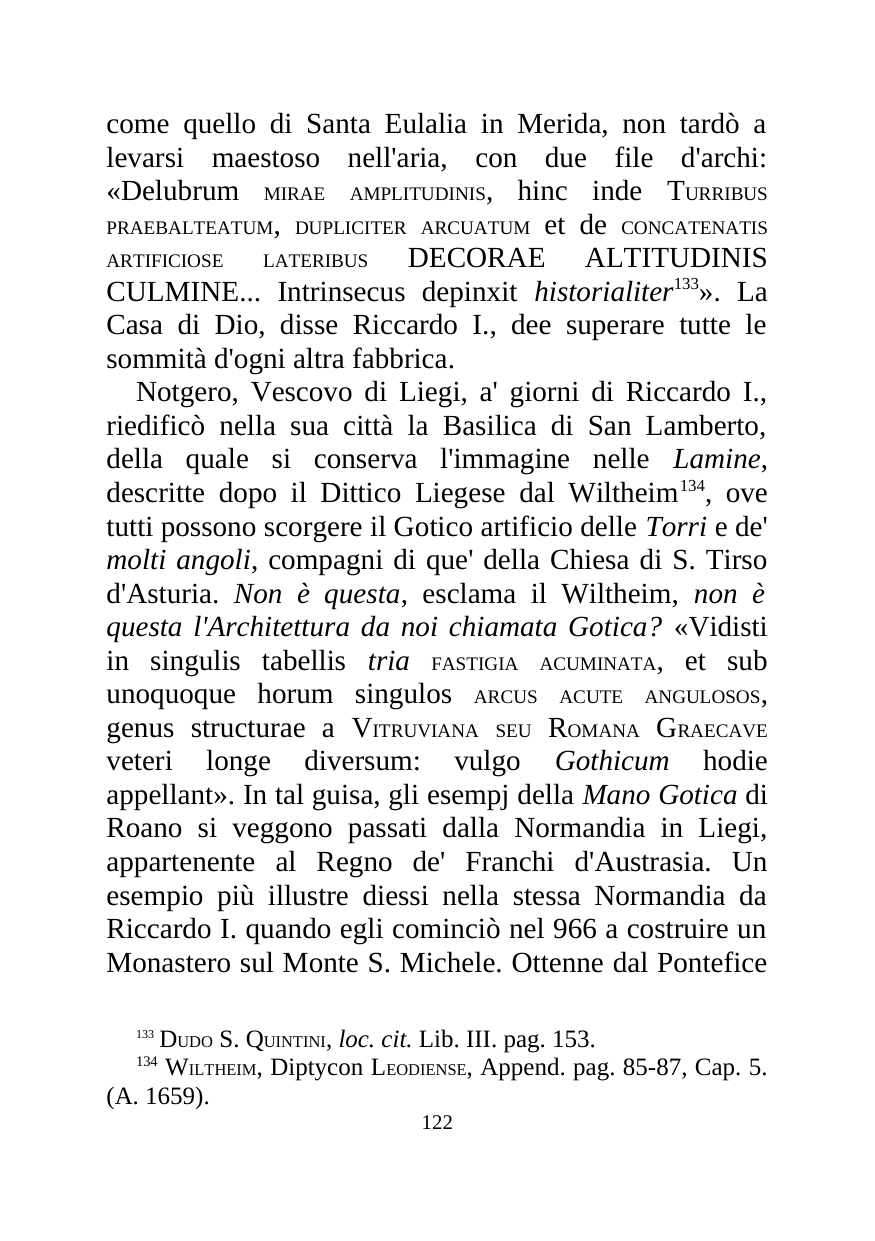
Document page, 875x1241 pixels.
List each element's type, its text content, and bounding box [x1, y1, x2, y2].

text come quello di Santa Eulalia in Merida, non tardò a levarsi maestoso nell'aria, con due file d'archi: «Delubrum mirae amplitudinis, hinc inde Turribus praebalteatum, dupliciter arcuatum et de concatenatis artificiose lateribus DECORAE ALTITUDINIS CULMINE... Intrinsecus depinxit historialiter». La Casa di Dio, disse Riccardo I., dee superare tutte le sommità d'ogni altra fabbrica. [106, 106, 768, 374]
text Wiltheim, Diptycon Leodiense, Append. pag. 85-87, Cap. 5. (A. 1659). [106, 1052, 768, 1110]
text Notgero, Vescovo di Liegi, a' giorni di Riccardo I., riedificò nella sua città la Basilica di San Lamberto, della quale si conserva l'immagine nelle Lamine, descritte dopo il Dittico Liegese dal Wiltheim, ove tutti possono scorgere il Gotico artificio delle Torri e de' molti angoli, compagni di que' della Chiesa di S. Tirso d'Asturia. Non è questa, esclama il Wiltheim, non è questa l'Architettura da noi chiamata Gotica? «Vidisti in singulis tabellis tria fastigia acuminata, et sub unoquoque horum singulos arcus acute angulosos, genus structurae a Vitruviana seu Romana Graecave veteri longe diversum: vulgo Gothicum hodie appellant». In tal guisa, gli esempj della Mano Gotica di Roano si veggono passati dalla Normandia in Liegi, appartenente al Regno de' Franchi d'Austrasia. Un esempio più illustre diessi nella stessa Normandia da Riccardo I. quando egli cominciò nel 966 a costruire un Monastero sul Monte S. Michele. Ottenne dal Pontefice [106, 374, 768, 978]
text Dudo S. Quintini, loc. cit. Lib. III. pag. 153. [106, 1024, 768, 1052]
